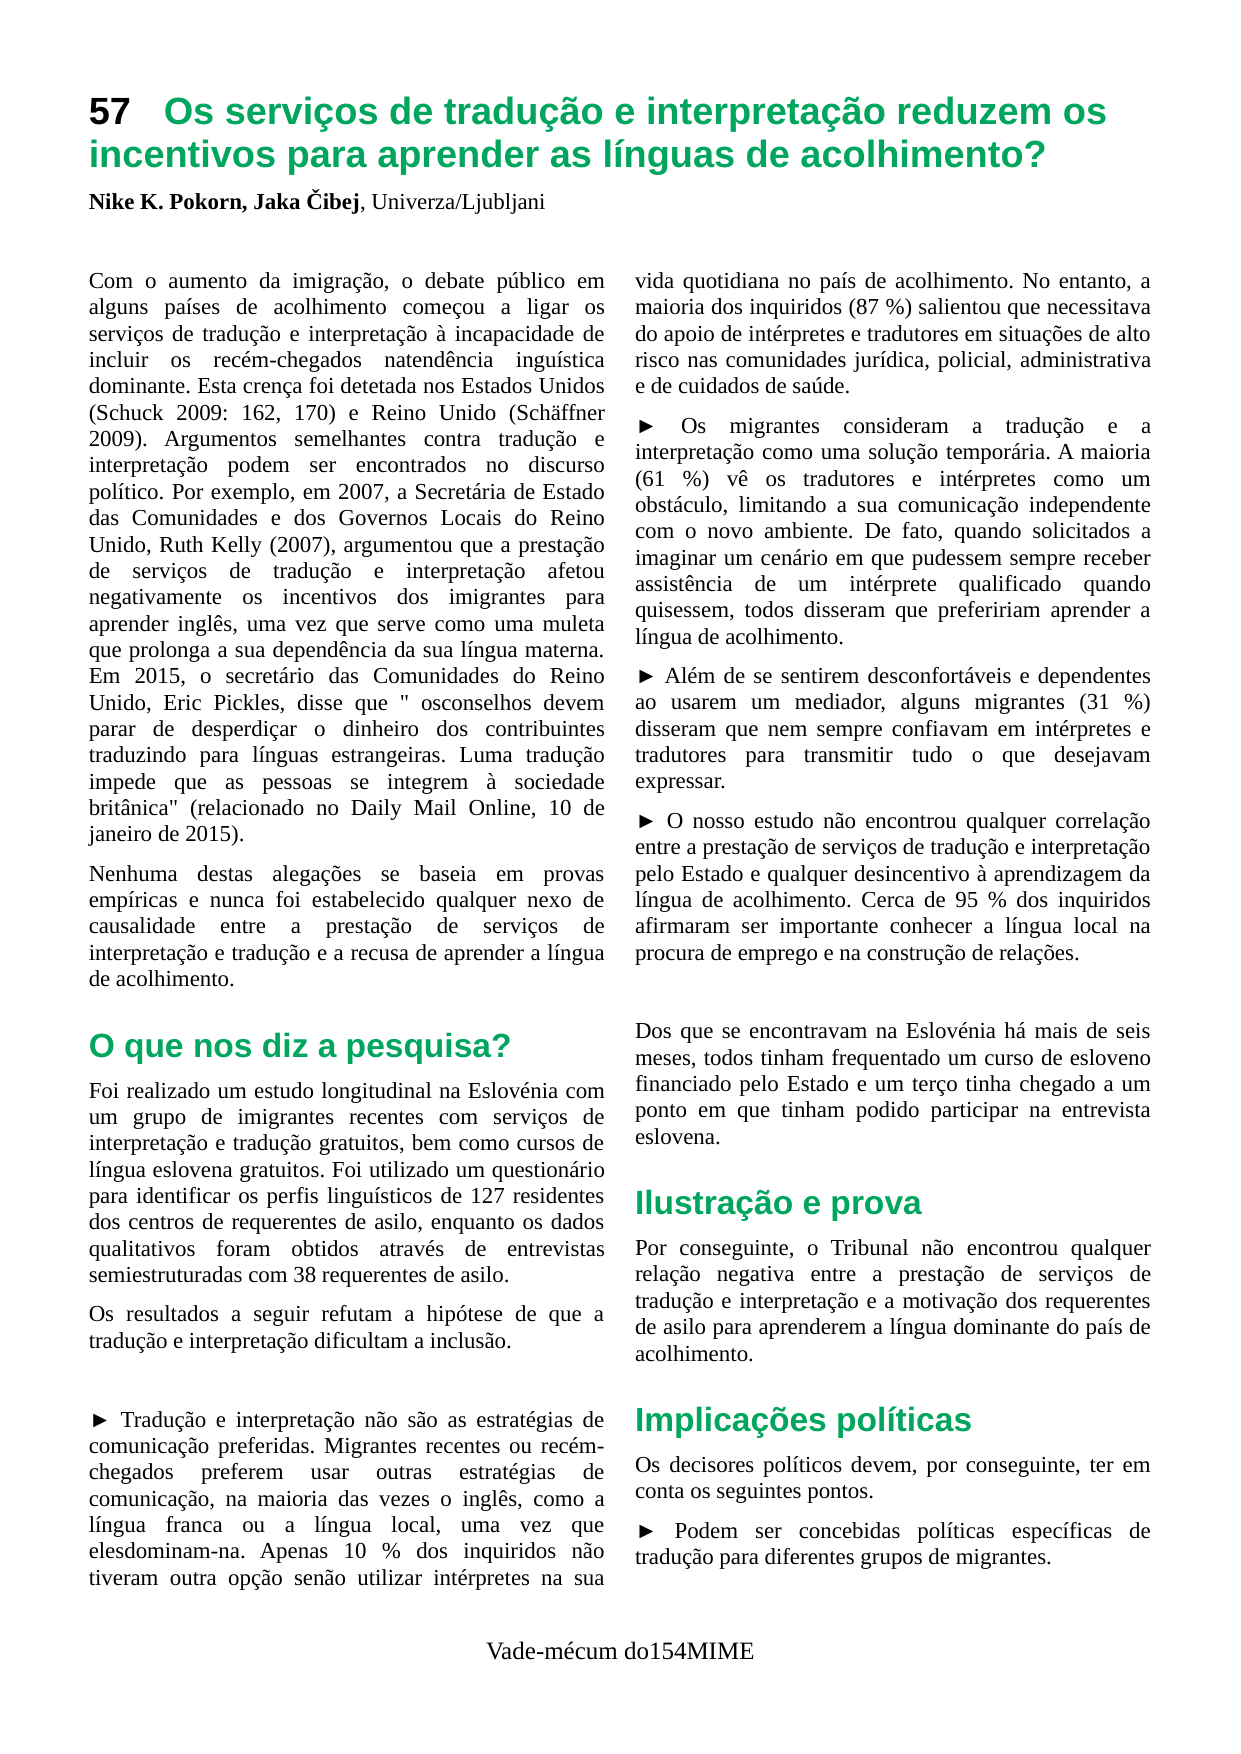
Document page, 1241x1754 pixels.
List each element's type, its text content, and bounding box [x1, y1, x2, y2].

text Foi realizado um estudo longitudinal na Eslovénia com um grupo de imigrantes recentes com serviços de interpretação e tradução gratuitos, bem como cursos de língua eslovena gratuitos. Foi utilizado um questionário para identificar os perfis linguísticos de 127 residentes dos centros de requerentes de asilo, enquanto os dados qualitativos foram obtidos através de entrevistas semiestruturadas com 38 requerentes de asilo. [88, 1077, 605, 1287]
text ► Os migrantes consideram a tradução e a interpretação como uma solução temporária. A maioria (61 %) vê os tradutores e intérpretes como um obstáculo, limitando a sua comunicação independente com o novo ambiente. De fato, quando solicitados a imaginar um cenário em que pudessem sempre receber assistência de um intérprete qualificado quando quisessem, todos disseram que prefeririam aprender a língua de acolhimento. [635, 412, 1152, 649]
text Nike K. Pokorn, Jaka Čibej, Univerza/Ljubljani [88, 188, 1152, 215]
text Os decisores políticos devem, por conseguinte, ter em conta os seguintes pontos. [635, 1451, 1152, 1504]
subtitle Ilustração e prova [635, 1183, 1152, 1222]
subtitle O que nos diz a pesquisa? [88, 1026, 605, 1064]
subtitle Os serviços de tradução e interpretação reduzem os incentivos para aprender as línguas de acolhimento? [88, 88, 1152, 176]
text ► Podem ser concebidas políticas específicas de tradução para diferentes grupos de migrantes. [635, 1517, 1152, 1569]
text vida quotidiana no país de acolhimento. No entanto, a maioria dos inquiridos (87 %) salientou que necessitava do apoio de intérpretes e tradutores em situações de alto risco nas comunidades jurídica, policial, administrativa e de cuidados de saúde. [635, 267, 1152, 399]
text Os resultados a seguir refutam a hipótese de que a tradução e interpretação dificultam a inclusão. [88, 1301, 605, 1353]
subtitle Implicações políticas [635, 1400, 1152, 1438]
text Por conseguinte, o Tribunal não encontrou qualquer relação negativa entre a prestação de serviços de tradução e interpretação e a motivação dos requerentes de asilo para aprenderem a língua dominante do país de acolhimento. [635, 1234, 1152, 1366]
text ► O nosso estudo não encontrou qualquer correlação entre a prestação de serviços de tradução e interpretação pelo Estado e qualquer desincentivo à aprendizagem da língua de acolhimento. Cerca de 95 % dos inquiridos afirmaram ser importante conhecer a língua local na procura de emprego e na construção de relações. [635, 807, 1152, 965]
text Nenhuma destas alegações se baseia em provas empíricas e nunca foi estabelecido qualquer nexo de causalidade entre a prestação de serviços de interpretação e tradução e a recusa de aprender a língua de acolhimento. [88, 860, 605, 992]
text Dos que se encontravam na Eslovénia há mais de seis meses, todos tinham frequentado um curso de esloveno financiado pelo Estado e um terço tinha chegado a um ponto em que tinham podido participar na entrevista eslovena. [635, 1017, 1152, 1149]
text ► Tradução e interpretação não são as estratégias de comunicação preferidas. Migrantes recentes ou recém-chegados preferem usar outras estratégias de comunicação, na maioria das vezes o inglês, como a língua franca ou a língua local, uma vez que elesdominam-na. Apenas 10 % dos inquiridos não tiveram outra opção senão utilizar intérpretes na sua [88, 1406, 605, 1590]
text ► Além de se sentirem desconfortáveis e dependentes ao usarem um mediador, alguns migrantes (31 %) disseram que nem sempre confiavam em intérpretes e tradutores para transmitir tudo o que desejavam expressar. [635, 662, 1152, 794]
text Com o aumento da imigração, o debate público em alguns países de acolhimento começou a ligar os serviços de tradução e interpretação à incapacidade de incluir os recém-chegados natendência inguística dominante. Esta crença foi detetada nos Estados Unidos (Schuck 2009: 162, 170) e Reino Unido (Schäffner 2009). Argumentos semelhantes contra tradução e interpretação podem ser encontrados no discurso político. Por exemplo, em 2007, a Secretária de Estado das Comunidades e dos Governos Locais do Reino Unido, Ruth Kelly (2007), argumentou que a prestação de serviços de tradução e interpretação afetou negativamente os incentivos dos imigrantes para aprender inglês, uma vez que serve como uma muleta que prolonga a sua dependência da sua língua materna. Em 2015, o secretário das Comunidades do Reino Unido, Eric Pickles, disse que " osconselhos devem parar de desperdiçar o dinheiro dos contribuintes traduzindo para línguas estrangeiras. Luma tradução impede que as pessoas se integrem à sociedade britânica" (relacionado no Daily Mail Online, 10 de janeiro de 2015). [88, 267, 605, 847]
